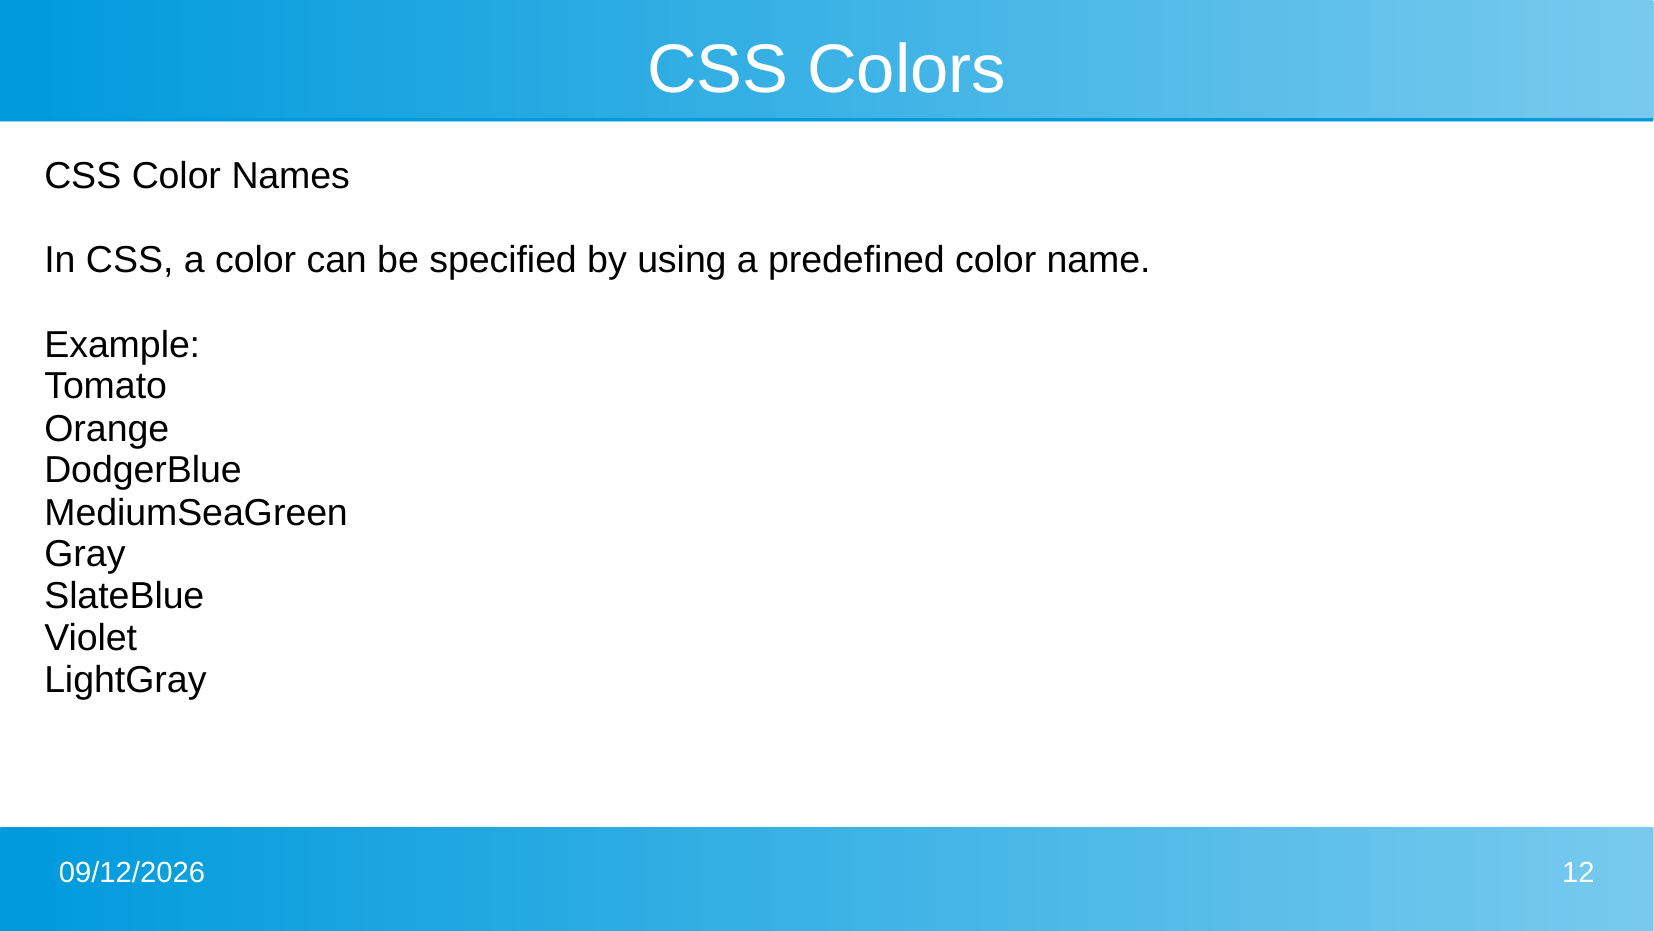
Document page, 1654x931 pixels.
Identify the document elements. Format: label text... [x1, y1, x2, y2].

title CSS Colors [59, 29, 1595, 108]
text_box CSS Color Names In CSS, a color can be specified by using a predefined color name. Example: Tomato Orange DodgerBlue MediumSeaGreen Gray SlateBlue Violet LightGray [29, 147, 1300, 751]
